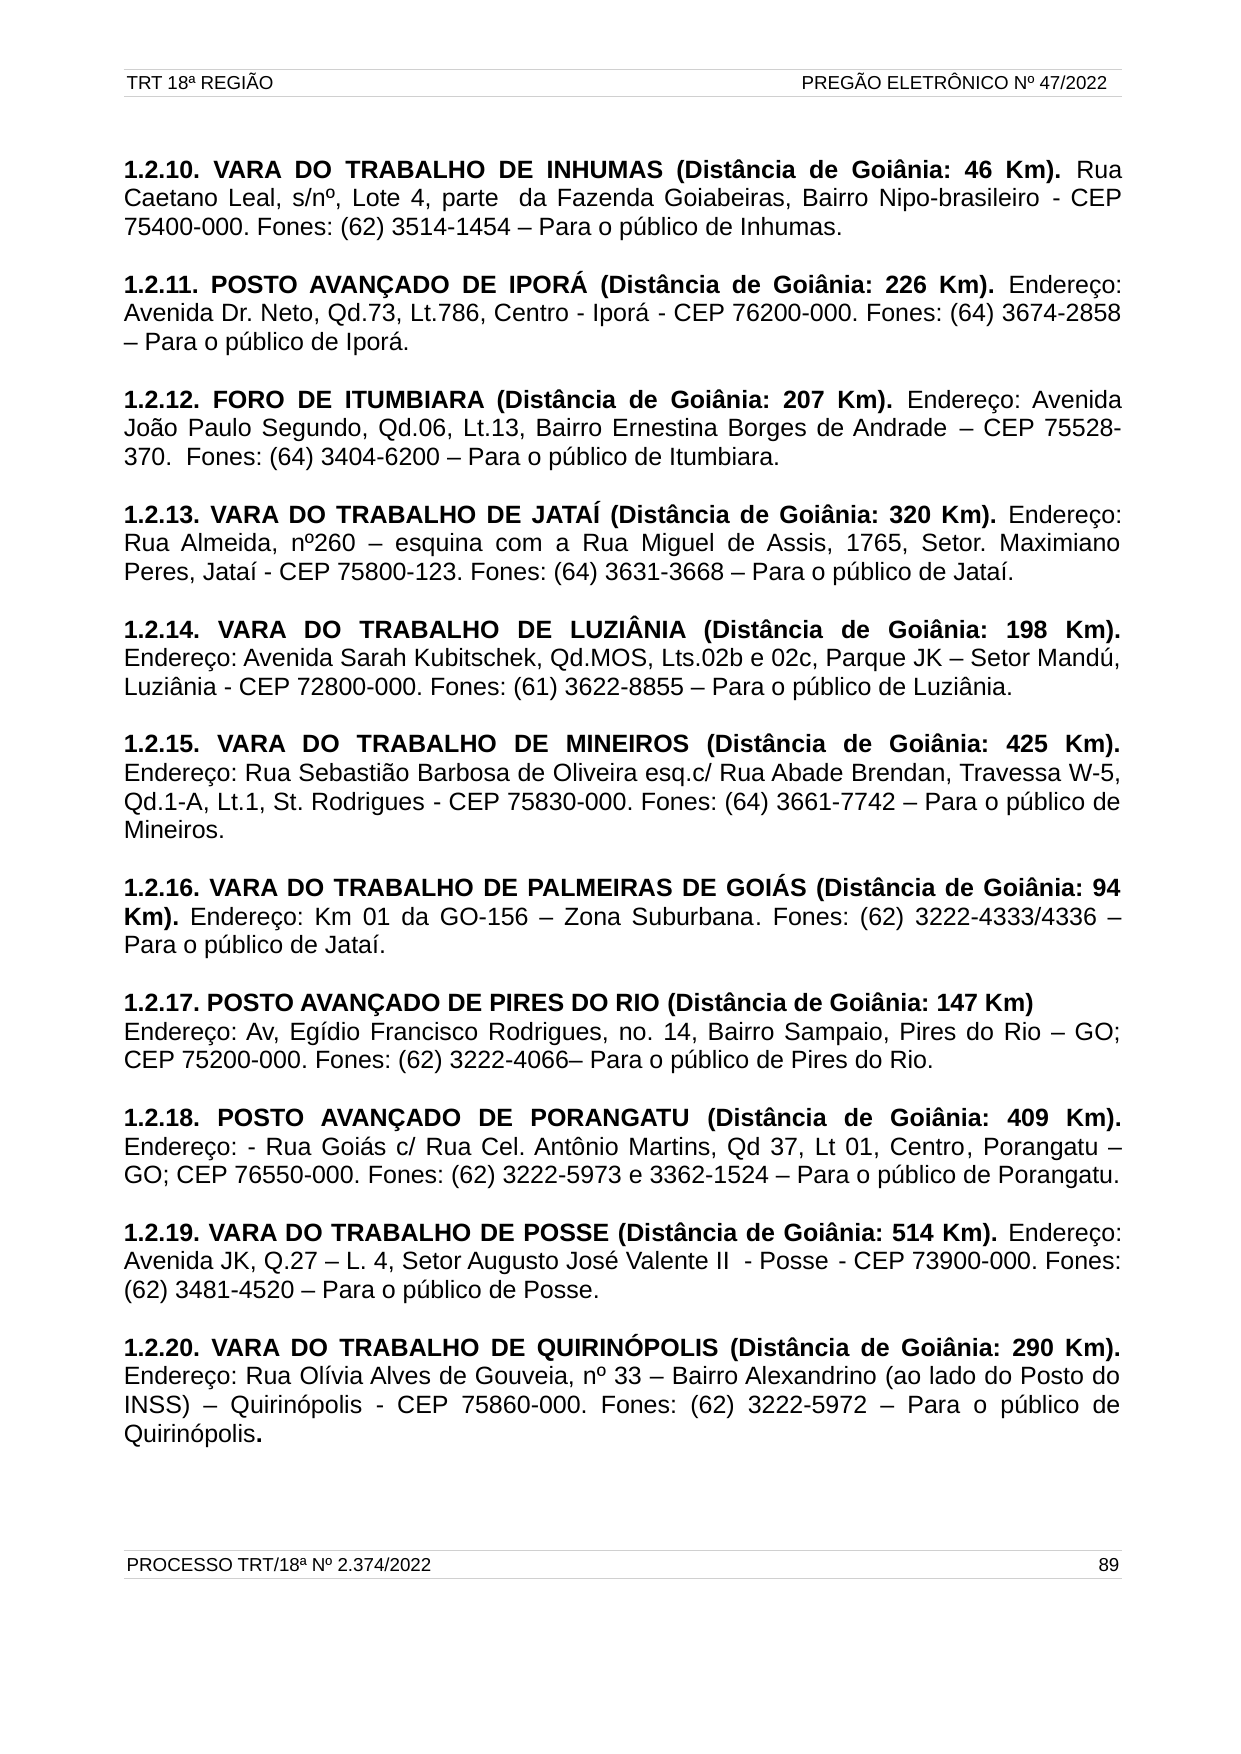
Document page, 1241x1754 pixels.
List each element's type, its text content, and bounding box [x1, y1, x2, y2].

text 1.2.11. POSTO AVANÇADO DE IPORÁ (Distância de Goiânia: 226 Km). Endereço: Avenida Dr. Neto, Qd.73, Lt.786, Centro - Iporá - CEP 76200-000. Fones: (64) 3674-2858 – Para o público de Iporá. [123, 270, 1122, 356]
text 1.2.13. VARA DO TRABALHO DE JATAÍ (Distância de Goiânia: 320 Km). Endereço: Rua Almeida, nº260 – esquina com a Rua Miguel de Assis, 1765, Setor. Maximiano Peres, Jataí - CEP 75800-123. Fones: (64) 3631-3668 – Para o público de Jataí. [123, 500, 1122, 586]
text 1.2.17. POSTO AVANÇADO DE PIRES DO RIO (Distância de Goiânia: 147 Km) [123, 988, 1122, 1017]
text 1.2.10. VARA DO TRABALHO DE INHUMAS (Distância de Goiânia: 46 Km). Rua Caetano Leal, s/nº, Lote 4, parte da Fazenda Goiabeiras, Bairro Nipo-brasileiro - CEP 75400-000. Fones: (62) 3514-1454 – Para o público de Inhumas. [123, 155, 1122, 241]
text Endereço: Av, Egídio Francisco Rodrigues, no. 14, Bairro Sampaio, Pires do Rio – GO; CEP 75200-000. Fones: (62) 3222-4066– Para o público de Pires do Rio. [123, 1017, 1122, 1074]
text 1.2.18. POSTO AVANÇADO DE PORANGATU (Distância de Goiânia: 409 Km). Endereço: - Rua Goiás c/ Rua Cel. Antônio Martins, Qd 37, Lt 01, Centro, Porangatu – GO; CEP 76550-000. Fones: (62) 3222-5973 e 3362-1524 – Para o público de Porangatu. [123, 1103, 1122, 1189]
text 1.2.20. VARA DO TRABALHO DE QUIRINÓPOLIS (Distância de Goiânia: 290 Km). Endereço: Rua Olívia Alves de Gouveia, nº 33 – Bairro Alexandrino (ao lado do Posto do INSS) – Quirinópolis - CEP 75860-000. Fones: (62) 3222-5972 – Para o público de Quirinópolis. [123, 1333, 1122, 1448]
text 1.2.15. VARA DO TRABALHO DE MINEIROS (Distância de Goiânia: 425 Km). Endereço: Rua Sebastião Barbosa de Oliveira esq.c/ Rua Abade Brendan, Travessa W-5, Qd.1-A, Lt.1, St. Rodrigues - CEP 75830-000. Fones: (64) 3661-7742 – Para o público de Mineiros. [123, 729, 1122, 844]
text 1.2.19. VARA DO TRABALHO DE POSSE (Distância de Goiânia: 514 Km). Endereço: Avenida JK, Q.27 – L. 4, Setor Augusto José Valente II - Posse - CEP 73900-000. Fones: (62) 3481-4520 – Para o público de Posse. [123, 1218, 1122, 1304]
text 1.2.12. FORO DE ITUMBIARA (Distância de Goiânia: 207 Km). Endereço: Avenida João Paulo Segundo, Qd.06, Lt.13, Bairro Ernestina Borges de Andrade – CEP 75528-370. Fones: (64) 3404-6200 – Para o público de Itumbiara. [123, 385, 1122, 471]
text 1.2.14. VARA DO TRABALHO DE LUZIÂNIA (Distância de Goiânia: 198 Km). Endereço: Avenida Sarah Kubitschek, Qd.MOS, Lts.02b e 02c, Parque JK – Setor Mandú, Luziânia - CEP 72800-000. Fones: (61) 3622-8855 – Para o público de Luziânia. [123, 615, 1122, 701]
text 1.2.16. VARA DO TRABALHO DE PALMEIRAS DE GOIÁS (Distância de Goiânia: 94 Km). Endereço: Km 01 da GO-156 – Zona Suburbana. Fones: (62) 3222-4333/4336 – Para o público de Jataí. [123, 873, 1122, 959]
